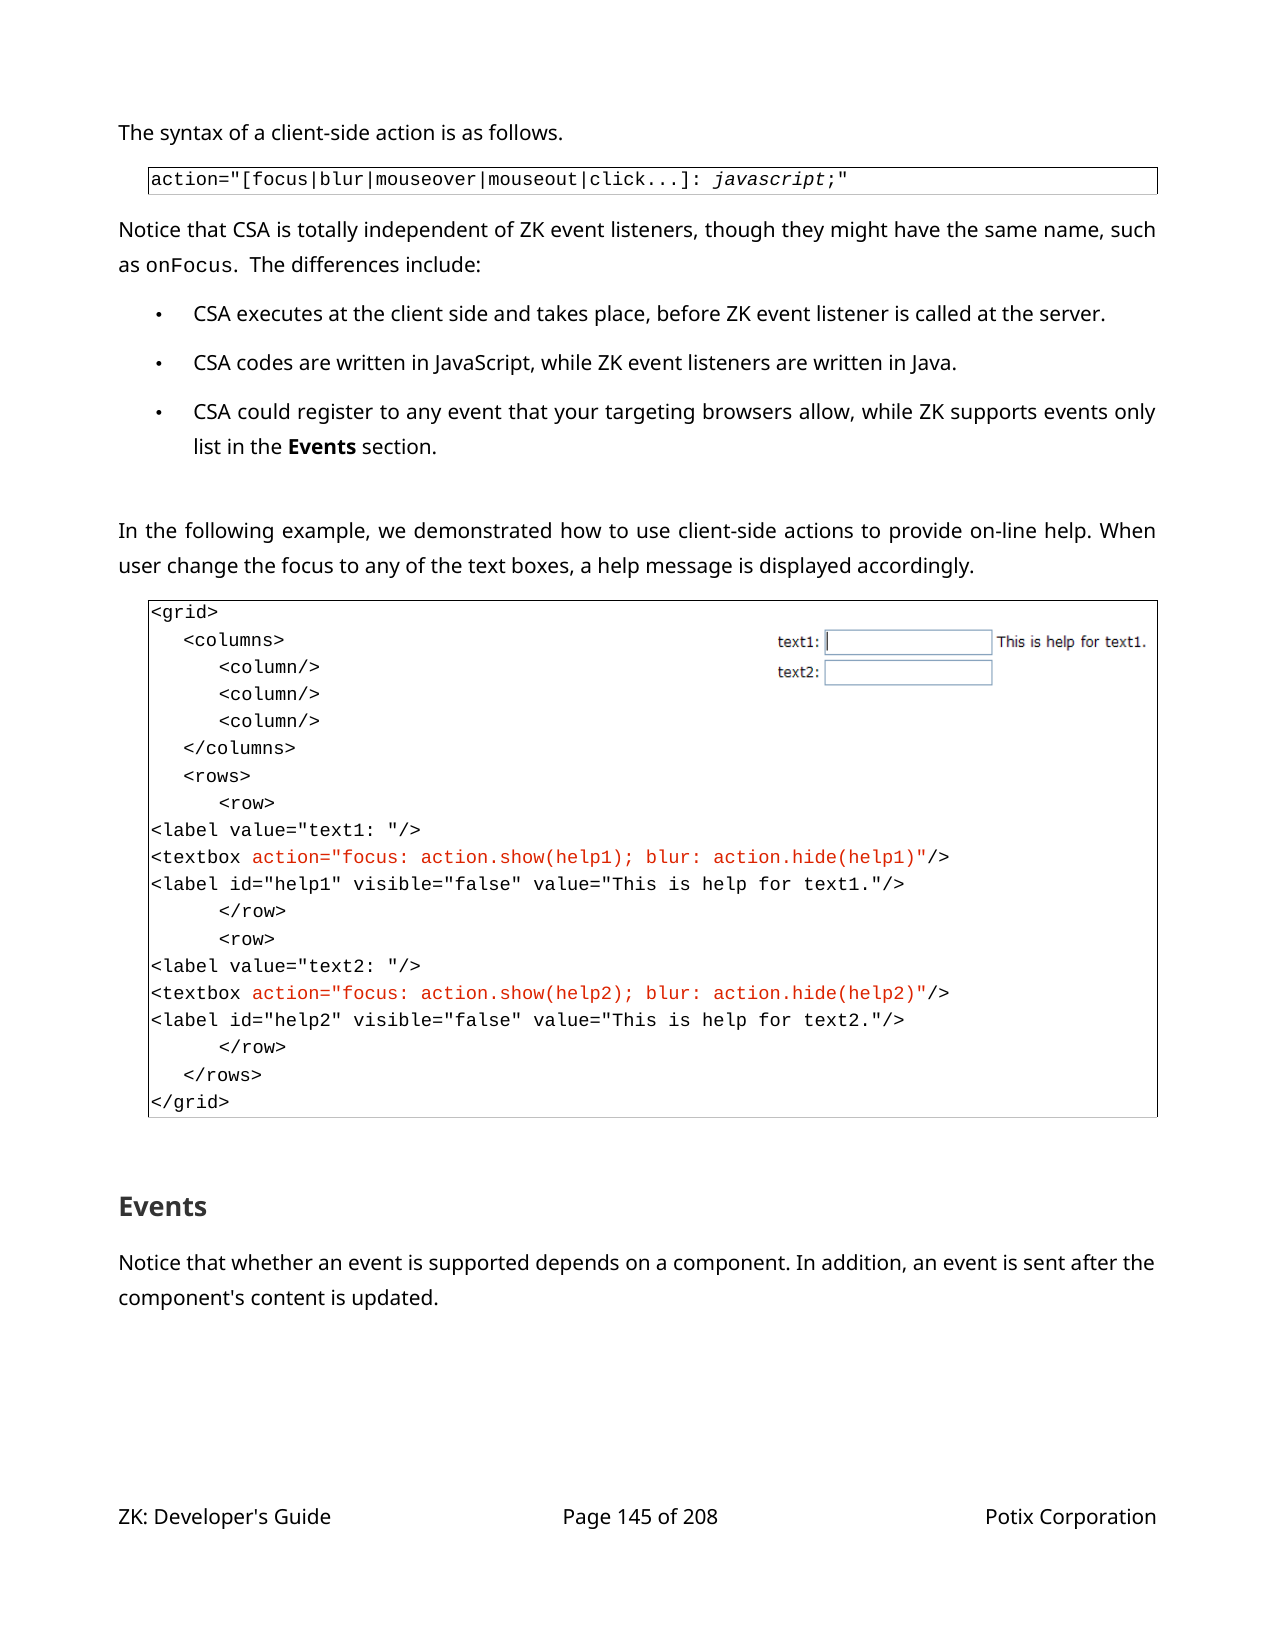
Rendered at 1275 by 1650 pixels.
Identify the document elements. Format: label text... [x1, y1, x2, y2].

text <grid> [149, 601, 1157, 624]
text <rows> [149, 763, 1157, 788]
text The syntax of a client-side action is as follows. [118, 118, 1157, 146]
text </columns> [149, 736, 1157, 761]
text <label value="text2: "/> [149, 954, 1157, 978]
text <label value="text1: "/> [149, 818, 1157, 842]
text <textbox action="focus: action.show(help2); blur: action.hide(help2)"/> [149, 981, 1157, 1005]
text <column/> [149, 655, 776, 679]
text <columns> [149, 627, 776, 652]
text In the following example, we demonstrated how to use client-side actions to provide on-line help. When user change the focus to any of the text boxes, a help message is displayed accordingly. [118, 481, 1157, 580]
list CSA codes are written in JavaScript, while ZK event listeners are written in Java. [156, 348, 1157, 376]
text </row> [149, 1035, 1157, 1059]
text </rows> [149, 1062, 1157, 1087]
text <label id="help1" visible="false" value="This is help for text1."/> [149, 872, 1157, 896]
list CSA executes at the client side and takes place, before ZK event listener is called at the server. [156, 299, 1157, 327]
text </grid> [149, 1090, 1157, 1117]
text </row> [149, 899, 1157, 924]
text <column/> [149, 709, 1157, 733]
text <column/> [149, 682, 1157, 706]
picture [776, 625, 1152, 689]
text Notice that CSA is totally independent of ZK event listeners, though they might have the same name, such as onFocus. The differences include: [118, 215, 1157, 279]
text action="[focus|blur|mouseover|mouseout|click...]: javascript;" [149, 168, 1157, 194]
text Notice that whether an event is supported depends on a component. In addition, an event is sent after the component's content is updated. [118, 1248, 1157, 1312]
text <textbox action="focus: action.show(help1); blur: action.hide(help1)"/> [149, 845, 1157, 869]
subtitle Events [118, 1188, 1157, 1224]
list CSA could register to any event that your targeting browsers allow, while ZK supports events only list in the Events section. [156, 397, 1157, 460]
text <row> [149, 791, 1157, 815]
text <label id="help2" visible="false" value="This is help for text2."/> [149, 1008, 1157, 1032]
text <row> [149, 927, 1157, 951]
